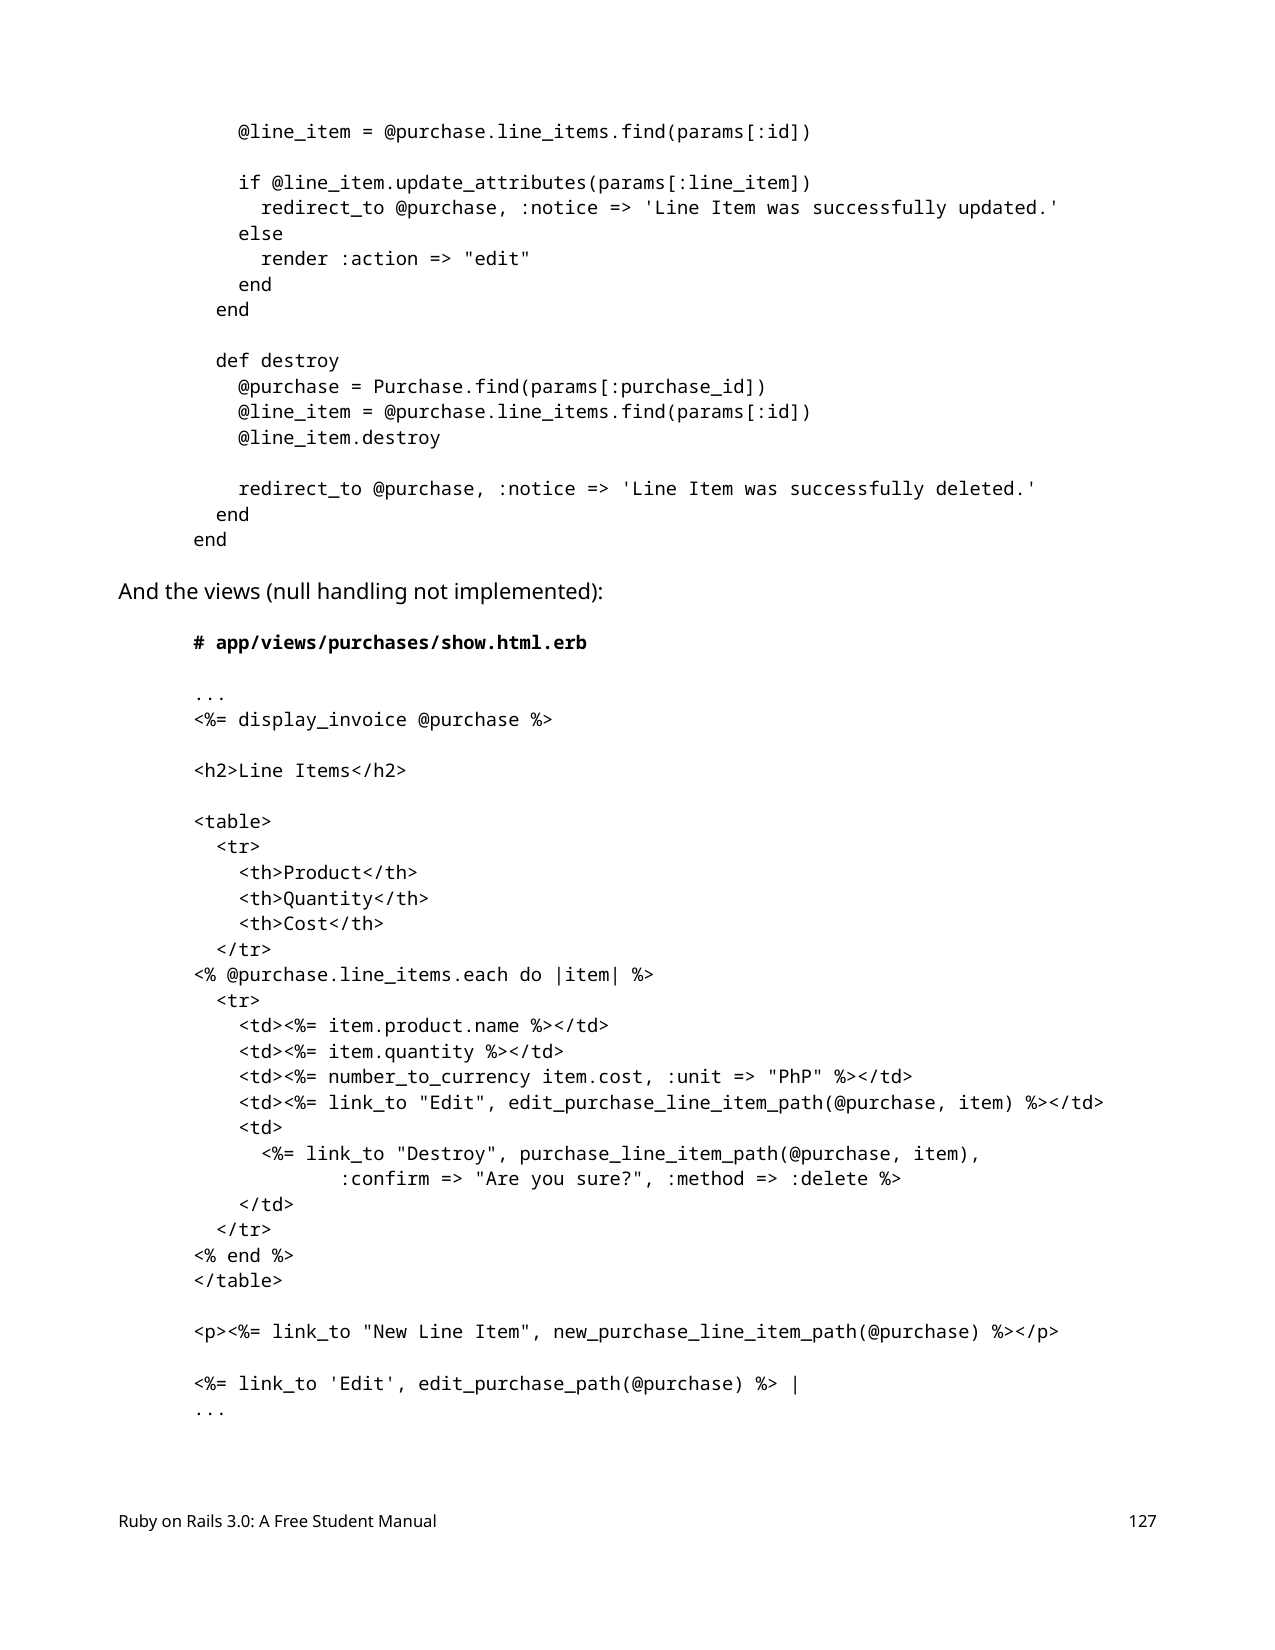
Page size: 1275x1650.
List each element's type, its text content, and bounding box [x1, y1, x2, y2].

text And the views (null handling not implemented): [118, 576, 1157, 606]
text # app/views/purchases/show.html.erb ... <%= display_invoice @purchase %> <h2>Line Items</h2> <table> <tr> <th>Product</th> <th>Quantity</th> <th>Cost</th> </tr> <% @purchase.line_items.each do |item| %> <tr> <td><%= item.product.name %></td> <td><%= item.quantity %></td> <td><%= number_to_currency item.cost, :unit => "PhP" %></td> <td><%= link_to "Edit", edit_purchase_line_item_path(@purchase, item) %></td> <td> <%= link_to "Destroy", purchase_line_item_path(@purchase, item), :confirm => "Are you sure?", :method => :delete %> </td> </tr> <% end %> </table> <p><%= link_to "New Line Item", new_purchase_line_item_path(@purchase) %></p> <%= link_to 'Edit', edit_purchase_path(@purchase) %> | ... [193, 630, 1157, 1472]
text @line_item = @purchase.line_items.find(params[:id]) if @line_item.update_attributes(params[:line_item]) redirect_to @purchase, :notice => 'Line Item was successfully updated.' else render :action => "edit" end end def destroy @purchase = Purchase.find(params[:purchase_id]) @line_item = @purchase.line_items.find(params[:id]) @line_item.destroy redirect_to @purchase, :notice => 'Line Item was successfully deleted.' end end [193, 118, 1157, 552]
